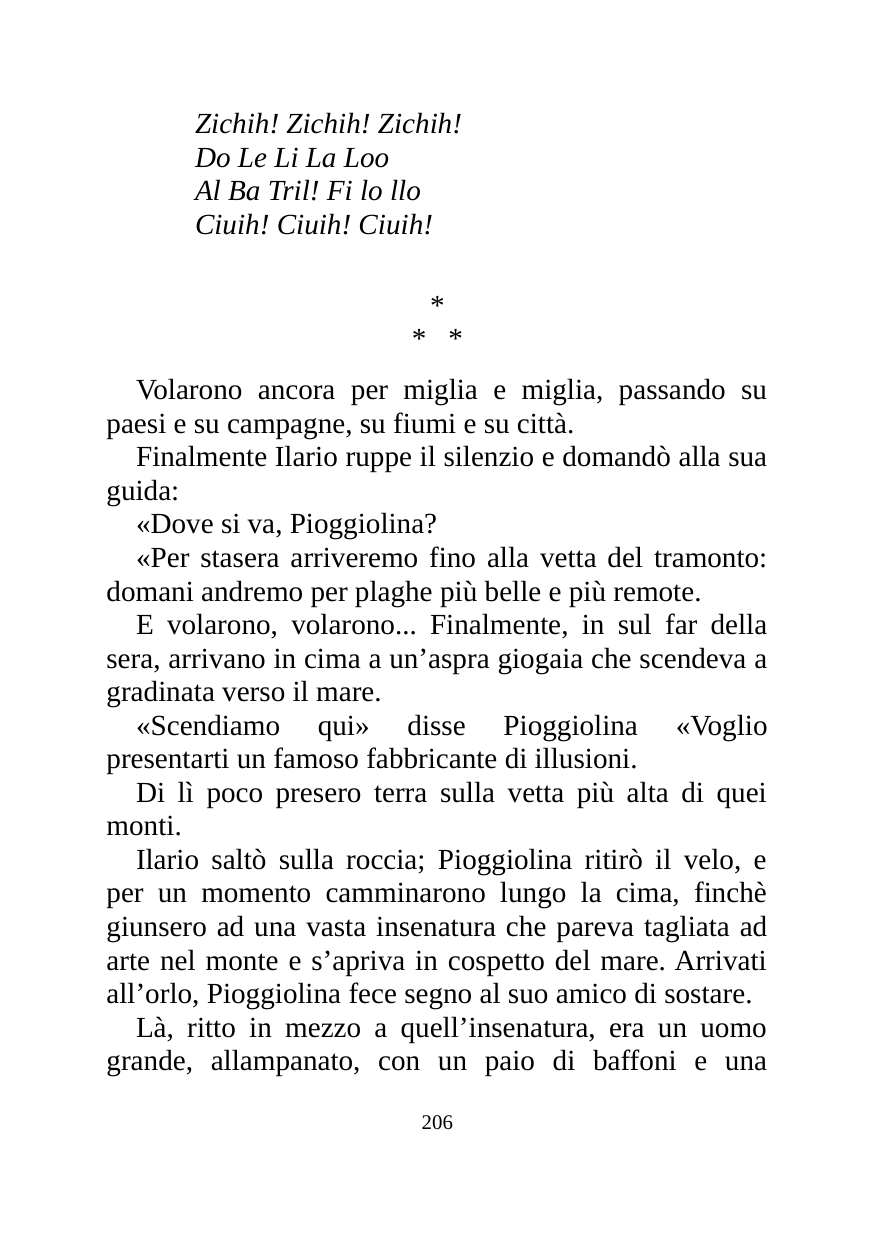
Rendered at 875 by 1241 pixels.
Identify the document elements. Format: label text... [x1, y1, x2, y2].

text Volarono ancora per miglia e miglia, passando su paesi e su campagne, su fiumi e su città. [106, 372, 768, 439]
text «Per stasera arriveremo fino alla vetta del tramonto: domani andremo per plaghe più belle e più remote. [106, 540, 768, 607]
text Ilario saltò sulla roccia; Pioggiolina ritirò il velo, e per un momento camminarono lungo la cima, finchè giunsero ad una vasta insenatura che pareva tagliata ad arte nel monte e s’apriva in cospetto del mare. Arrivati all’orlo, Pioggiolina fece segno al suo amico di sostare. [106, 842, 768, 1010]
text Là, ritto in mezzo a quell’insenatura, era un uomo grande, allampanato, con un paio di baffoni e una [106, 1010, 768, 1077]
text Zichih! Zichih! Zichih! Do Le Li La Loo Al Ba Tril! Fi lo llo Ciuih! Ciuih! Ciuih! [195, 106, 768, 240]
text * * * [106, 288, 768, 355]
text Finalmente Ilario ruppe il silenzio e domandò alla sua guida: [106, 439, 768, 507]
text «Dove si va, Pioggiolina? [106, 507, 768, 540]
text E volarono, volarono... Finalmente, in sul far della sera, arrivano in cima a un’aspra giogaia che scendeva a gradinata verso il mare. [106, 607, 768, 708]
text «Scendiamo qui» disse Pioggiolina «Voglio presentarti un famoso fabbricante di illusioni. [106, 708, 768, 775]
text Di lì poco presero terra sulla vetta più alta di quei monti. [106, 775, 768, 842]
